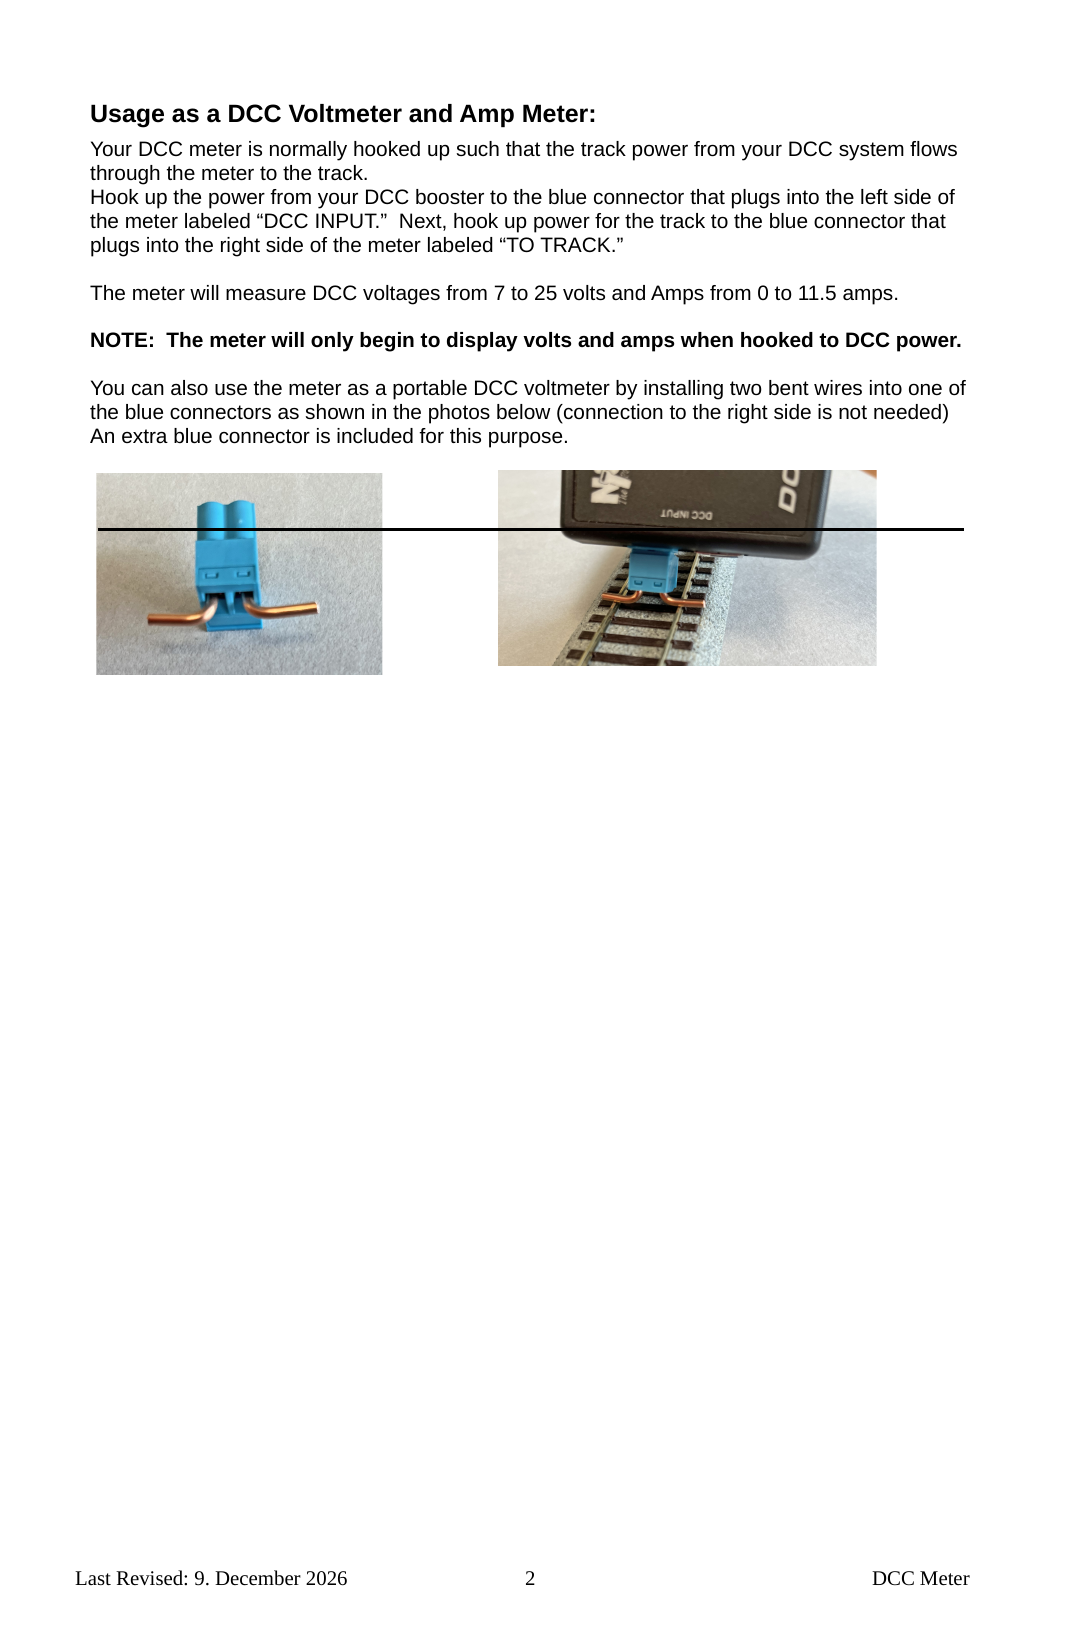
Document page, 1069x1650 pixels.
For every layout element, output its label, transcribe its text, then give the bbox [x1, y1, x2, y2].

text You can also use the meter as a portable DCC voltmeter by installing two bent wires into one of the blue connectors as shown in the photos below (connection to the right side is not needed) An extra blue connector is included for this purpose. [90, 376, 978, 448]
text Hook up the power from your DCC booster to the blue connector that plugs into the left side of the meter labeled “DCC INPUT.” Next, hook up power for the track to the blue connector that plugs into the right side of the meter labeled “TO TRACK.” [90, 184, 978, 256]
text NOTE: The meter will only begin to display volts and amps when hooked to DCC power. [90, 328, 978, 352]
text The meter will measure DCC voltages from 7 to 25 volts and Amps from 0 to 11.5 amps. [90, 280, 978, 304]
text Usage as a DCC Voltmeter and Amp Meter: [90, 99, 978, 128]
text Your DCC meter is normally hooked up such that the track power from your DCC system flows through the meter to the track. [90, 137, 978, 184]
